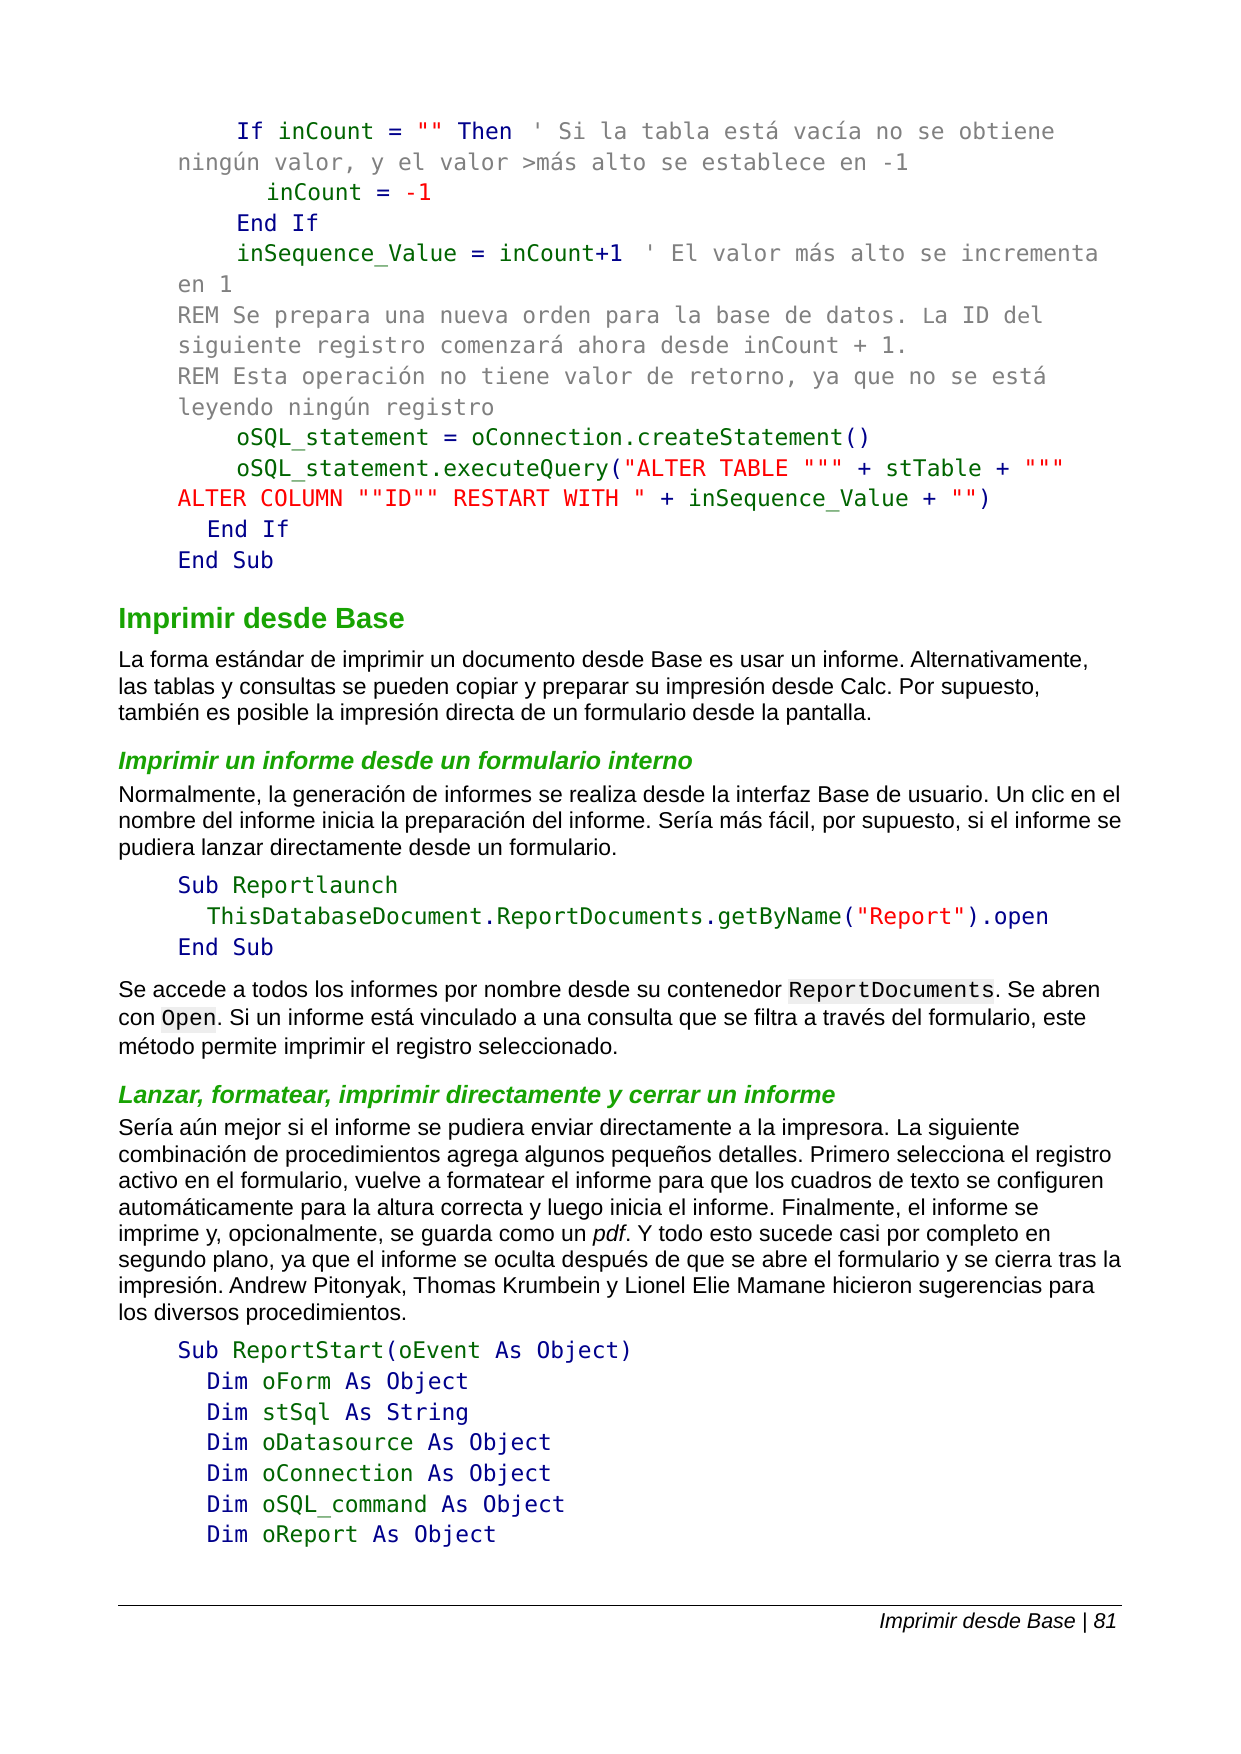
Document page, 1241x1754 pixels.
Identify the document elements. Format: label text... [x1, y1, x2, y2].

text End If [177, 516, 1122, 543]
text oSQL_statement.executeQuery("ALTER TABLE """ + stTable + """ ALTER COLUMN ""ID"" RESTART WITH " + inSequence_Value + "") [177, 455, 1122, 512]
text Dim stSql As String [177, 1399, 1122, 1426]
text ThisDatabaseDocument.ReportDocuments.getByName("Report").open [177, 903, 1122, 930]
text Sub Reportlaunch [177, 872, 1122, 899]
text inCount = -1 [177, 179, 1122, 206]
text End If [177, 210, 1122, 237]
text La forma estándar de imprimir un documento desde Base es usar un informe. Alternativamente, las tablas y consultas se pueden copiar y preparar su impresión desde Calc. Por supuesto, también es posible la impresión directa de un formulario desde la pantalla. [118, 646, 1122, 726]
text Se accede a todos los informes por nombre desde su contenedor ReportDocuments. Se abren con Open. Si un informe está vinculado a una consulta que se filtra a través del formulario, este método permite imprimir el registro seleccionado. [118, 976, 1122, 1059]
subtitle Imprimir desde Base [118, 601, 1122, 635]
text Sub ReportStart(oEvent As Object) [177, 1338, 1122, 1364]
text oSQL_statement = oConnection.createStatement() [177, 424, 1122, 451]
text REM Se prepara una nueva orden para la base de datos. La ID del siguiente registro comenzará ahora desde inCount + 1. [177, 302, 1122, 359]
text Dim oConnection As Object [177, 1460, 1122, 1487]
text If inCount = "" Then ' Si la tabla está vacía no se obtiene ningún valor, y el valor >más alto se establece en -1 [177, 118, 1122, 175]
text Dim oSQL_command As Object [177, 1491, 1122, 1517]
subtitle Lanzar, formatear, imprimir directamente y cerrar un informe [118, 1080, 1122, 1108]
text Sería aún mejor si el informe se pudiera enviar directamente a la impresora. La siguiente combinación de procedimientos agrega algunos pequeños detalles. Primero selecciona el registro activo en el formulario, vuelve a formatear el informe para que los cuadros de texto se configuren automáticamente para la altura correcta y luego inicia el informe. Finalmente, el informe se imprime y, opcionalmente, se guarda como un pdf. Y todo esto sucede casi por completo en segundo plano, ya que el informe se oculta después de que se abre el formulario y se cierra tras la impresión. Andrew Pitonyak, Thomas Krumbein y Lionel Elie Mamane hicieron sugerencias para los diversos procedimientos. [118, 1114, 1122, 1325]
text Normalmente, la generación de informes se realiza desde la interfaz Base de usuario. Un clic en el nombre del informe inicia la preparación del informe. Sería más fácil, por supuesto, si el informe se pudiera lanzar directamente desde un formulario. [118, 781, 1122, 860]
text REM Esta operación no tiene valor de retorno, ya que no se está leyendo ningún registro [177, 363, 1122, 420]
text End Sub [177, 934, 1122, 960]
text End Sub [177, 547, 1122, 573]
text Dim oForm As Object [177, 1368, 1122, 1395]
text inSequence_Value = inCount+1 ' El valor más alto se incrementa en 1 [177, 241, 1122, 298]
text Dim oDatasource As Object [177, 1429, 1122, 1456]
subtitle Imprimir un informe desde un formulario interno [118, 746, 1122, 775]
text Dim oReport As Object [177, 1521, 1122, 1548]
